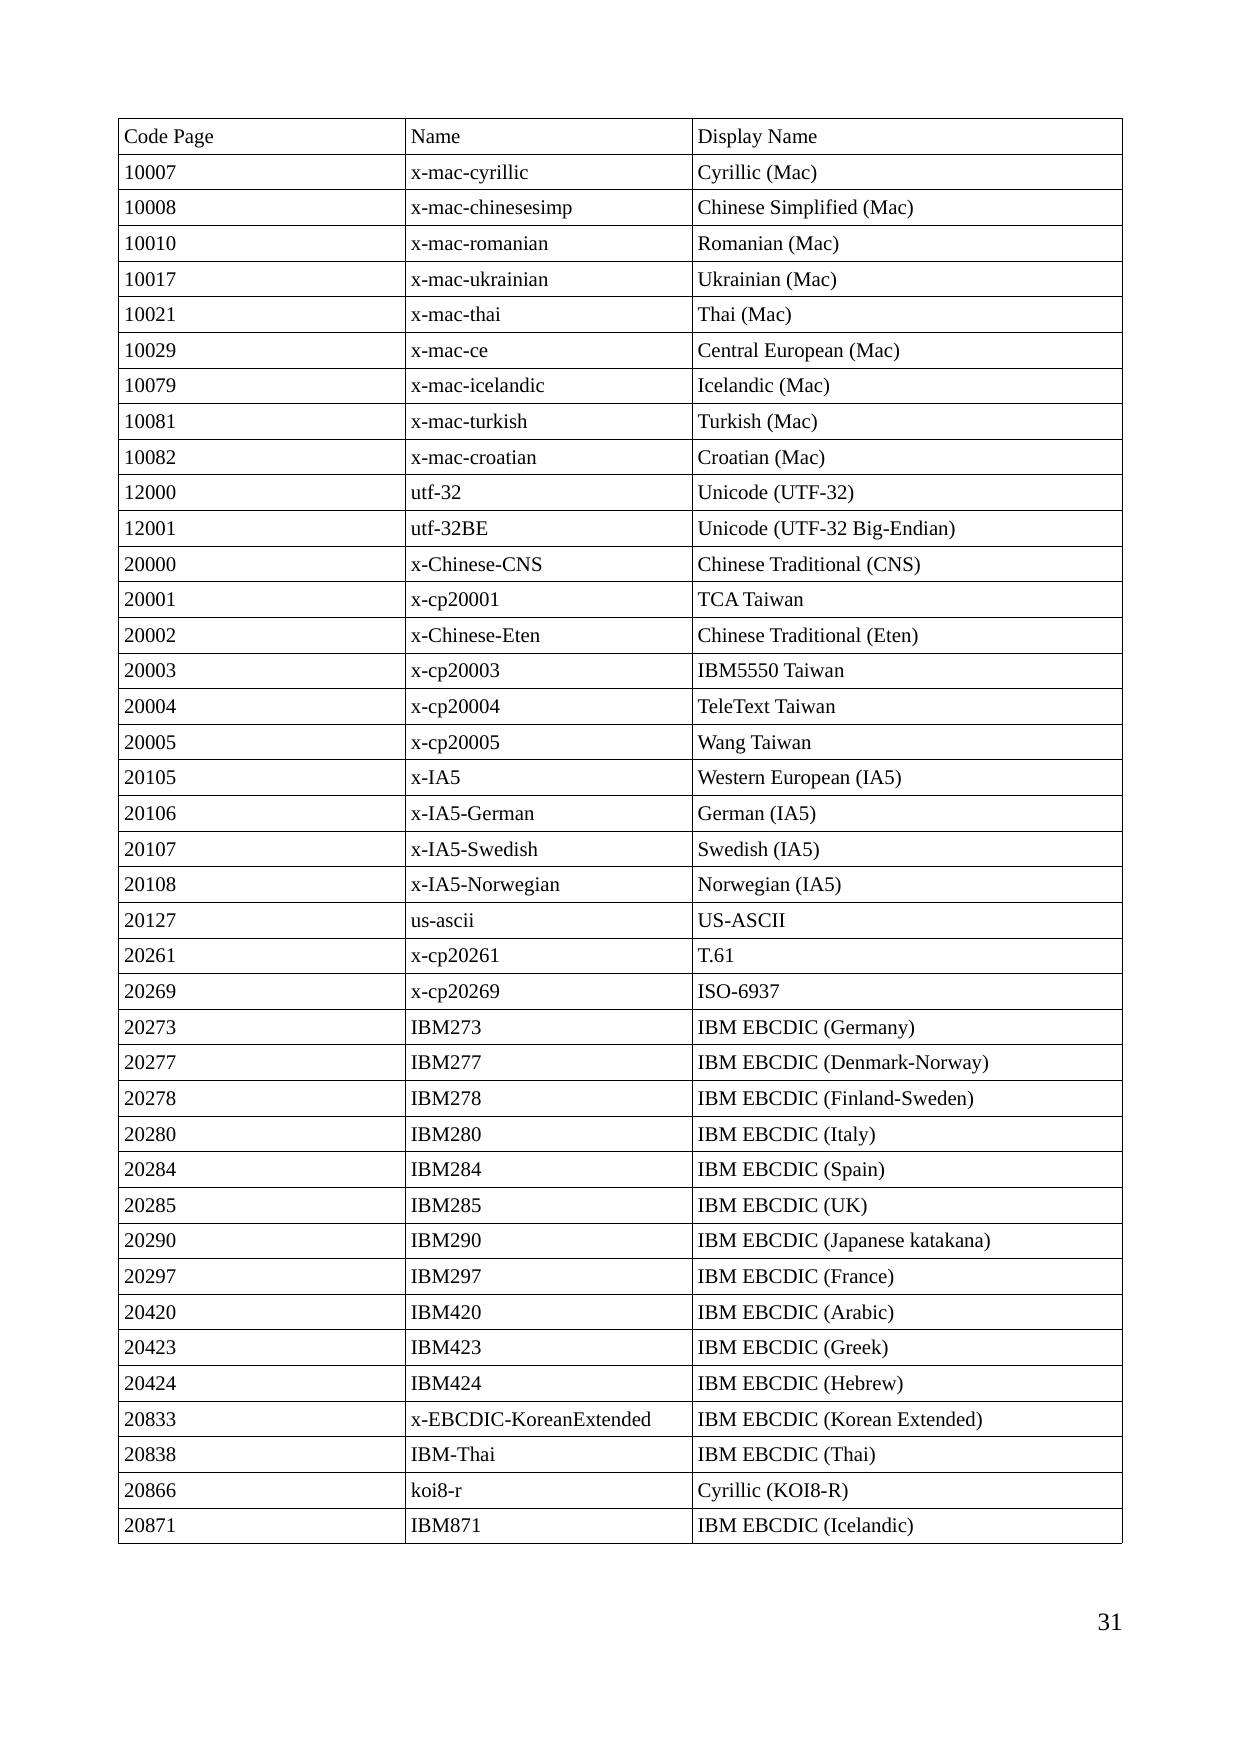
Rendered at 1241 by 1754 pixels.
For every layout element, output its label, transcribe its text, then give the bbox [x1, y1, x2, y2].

table_cell Icelandic (Mac) [693, 369, 1122, 403]
table_cell x-IA5-Swedish [406, 832, 692, 866]
table_cell 20261 [119, 939, 405, 973]
table_cell IBM5550 Taiwan [693, 654, 1122, 688]
table_cell 20297 [119, 1259, 405, 1294]
table_cell x-cp20003 [406, 654, 692, 688]
table_cell IBM EBCDIC (Korean Extended) [693, 1402, 1122, 1436]
table_cell 20105 [119, 760, 405, 795]
table_cell 20424 [119, 1366, 405, 1401]
table_cell 20004 [119, 689, 405, 724]
table_cell 20269 [119, 974, 405, 1009]
table_cell 20001 [119, 582, 405, 617]
table_cell Romanian (Mac) [693, 226, 1122, 261]
table_cell TeleText Taiwan [693, 689, 1122, 724]
table_cell Unicode (UTF-32 Big-Endian) [693, 511, 1122, 546]
table_cell Western European (IA5) [693, 760, 1122, 795]
table_cell IBM EBCDIC (Greek) [693, 1330, 1122, 1365]
table_cell x-cp20004 [406, 689, 692, 724]
table_cell 12000 [119, 475, 405, 510]
table_cell IBM EBCDIC (Spain) [693, 1152, 1122, 1187]
table_cell IBM871 [406, 1509, 692, 1543]
table_cell x-EBCDIC-KoreanExtended [406, 1402, 692, 1436]
table_cell 20871 [119, 1509, 405, 1543]
table_cell x-mac-ce [406, 333, 692, 367]
table_cell 10010 [119, 226, 405, 261]
table_cell x-mac-cyrillic [406, 155, 692, 189]
table_cell IBM278 [406, 1081, 692, 1116]
table_cell German (IA5) [693, 796, 1122, 831]
table_cell x-IA5-German [406, 796, 692, 831]
table_cell 10008 [119, 190, 405, 225]
table_cell Thai (Mac) [693, 297, 1122, 332]
table_cell x-mac-croatian [406, 440, 692, 474]
table_cell IBM284 [406, 1152, 692, 1187]
table_cell 20838 [119, 1437, 405, 1472]
table_cell 20285 [119, 1188, 405, 1222]
table_cell 10079 [119, 369, 405, 403]
table_cell IBM EBCDIC (Icelandic) [693, 1509, 1122, 1543]
table_cell 20866 [119, 1473, 405, 1507]
table_cell x-cp20005 [406, 725, 692, 759]
table_cell 20002 [119, 618, 405, 652]
table_cell IBM EBCDIC (Germany) [693, 1010, 1122, 1044]
table_cell Wang Taiwan [693, 725, 1122, 759]
table_cell 20000 [119, 547, 405, 581]
table_cell 20284 [119, 1152, 405, 1187]
table_cell x-mac-thai [406, 297, 692, 332]
table_cell koi8-r [406, 1473, 692, 1507]
table_cell x-mac-romanian [406, 226, 692, 261]
table_cell IBM EBCDIC (Thai) [693, 1437, 1122, 1472]
table_cell 20277 [119, 1045, 405, 1080]
table_cell Norwegian (IA5) [693, 867, 1122, 902]
table_cell x-mac-chinesesimp [406, 190, 692, 225]
table_cell IBM EBCDIC (Arabic) [693, 1295, 1122, 1329]
table_cell 10029 [119, 333, 405, 367]
table_cell 20106 [119, 796, 405, 831]
table_cell IBM424 [406, 1366, 692, 1401]
table_cell 20005 [119, 725, 405, 759]
table_cell 20833 [119, 1402, 405, 1436]
table_cell x-Chinese-CNS [406, 547, 692, 581]
table_cell Croatian (Mac) [693, 440, 1122, 474]
table_cell x-mac-icelandic [406, 369, 692, 403]
table_cell x-IA5-Norwegian [406, 867, 692, 902]
table_cell IBM285 [406, 1188, 692, 1222]
table_cell Chinese Simplified (Mac) [693, 190, 1122, 225]
table_cell Swedish (IA5) [693, 832, 1122, 866]
table_cell Ukrainian (Mac) [693, 262, 1122, 296]
table_cell US-ASCII [693, 903, 1122, 937]
table_header Name [406, 119, 692, 154]
table_cell IBM277 [406, 1045, 692, 1080]
table_cell IBM EBCDIC (Hebrew) [693, 1366, 1122, 1401]
table_cell 12001 [119, 511, 405, 546]
table_cell IBM EBCDIC (Italy) [693, 1117, 1122, 1151]
table_cell 10082 [119, 440, 405, 474]
table_cell us-ascii [406, 903, 692, 937]
table_cell IBM280 [406, 1117, 692, 1151]
table_cell Chinese Traditional (CNS) [693, 547, 1122, 581]
table_cell 20278 [119, 1081, 405, 1116]
table_cell 20003 [119, 654, 405, 688]
table_cell IBM EBCDIC (Denmark-Norway) [693, 1045, 1122, 1080]
table_cell IBM273 [406, 1010, 692, 1044]
table_cell ISO-6937 [693, 974, 1122, 1009]
table_cell IBM420 [406, 1295, 692, 1329]
table_header Code Page [119, 119, 405, 154]
table_cell IBM297 [406, 1259, 692, 1294]
table_cell 20127 [119, 903, 405, 937]
table_cell IBM EBCDIC (France) [693, 1259, 1122, 1294]
table_cell x-cp20269 [406, 974, 692, 1009]
table_cell IBM290 [406, 1224, 692, 1258]
table_cell 20423 [119, 1330, 405, 1365]
table_cell IBM-Thai [406, 1437, 692, 1472]
table_cell T.61 [693, 939, 1122, 973]
table_cell IBM EBCDIC (UK) [693, 1188, 1122, 1222]
table_cell Cyrillic (Mac) [693, 155, 1122, 189]
table_cell Cyrillic (KOI8-R) [693, 1473, 1122, 1507]
table_cell 20280 [119, 1117, 405, 1151]
table_cell 20108 [119, 867, 405, 902]
table_cell IBM EBCDIC (Japanese katakana) [693, 1224, 1122, 1258]
table_cell Unicode (UTF-32) [693, 475, 1122, 510]
table_cell x-Chinese-Eten [406, 618, 692, 652]
table_cell 10007 [119, 155, 405, 189]
table_header Display Name [693, 119, 1122, 154]
table_cell x-cp20001 [406, 582, 692, 617]
table_cell IBM423 [406, 1330, 692, 1365]
table_cell Turkish (Mac) [693, 404, 1122, 439]
table_cell 20107 [119, 832, 405, 866]
table_cell utf-32BE [406, 511, 692, 546]
table_cell x-mac-turkish [406, 404, 692, 439]
table_cell 20273 [119, 1010, 405, 1044]
table_cell 10017 [119, 262, 405, 296]
table_cell Central European (Mac) [693, 333, 1122, 367]
table_cell 20420 [119, 1295, 405, 1329]
table_cell 10081 [119, 404, 405, 439]
table_cell x-IA5 [406, 760, 692, 795]
table_cell 10021 [119, 297, 405, 332]
table_cell Chinese Traditional (Eten) [693, 618, 1122, 652]
table_cell utf-32 [406, 475, 692, 510]
table_cell x-mac-ukrainian [406, 262, 692, 296]
table_cell x-cp20261 [406, 939, 692, 973]
table_cell TCA Taiwan [693, 582, 1122, 617]
table_cell IBM EBCDIC (Finland-Sweden) [693, 1081, 1122, 1116]
table_cell 20290 [119, 1224, 405, 1258]
